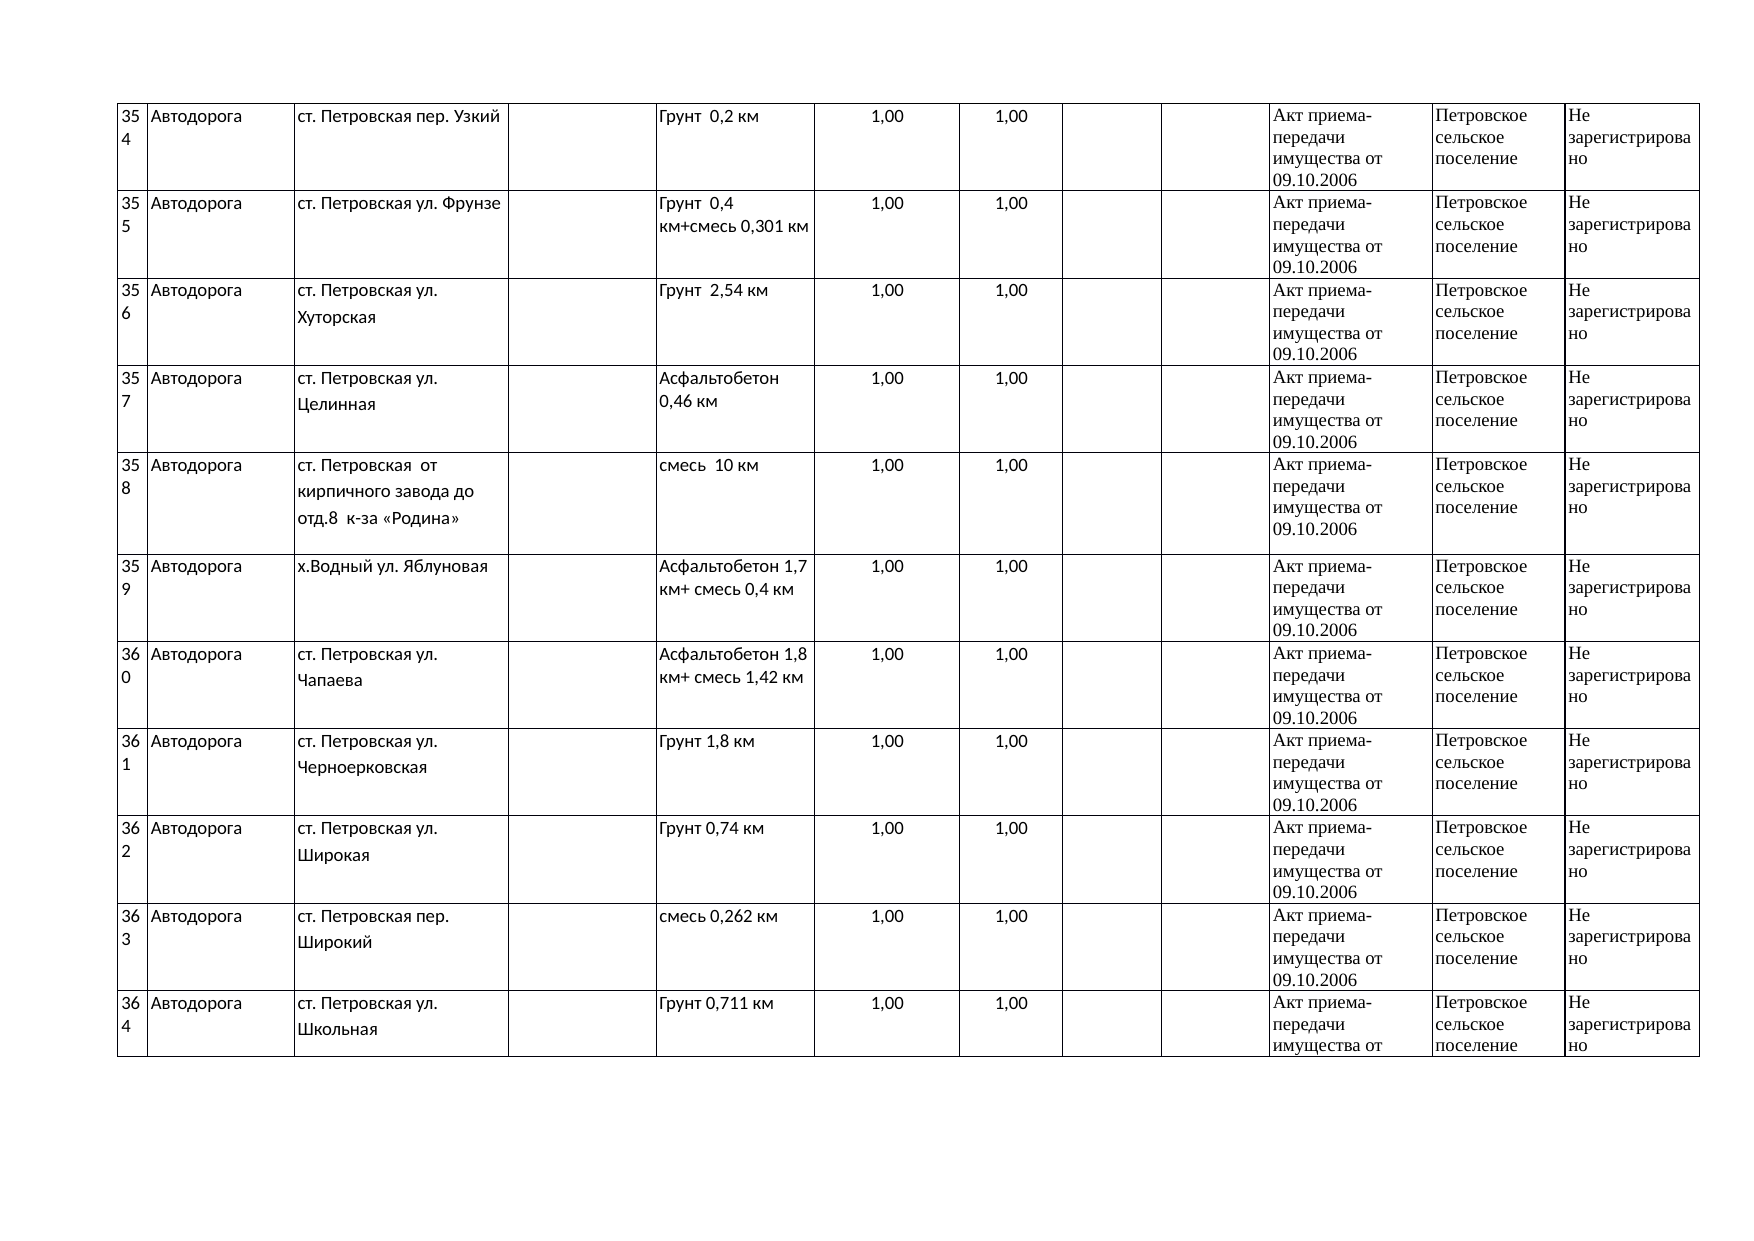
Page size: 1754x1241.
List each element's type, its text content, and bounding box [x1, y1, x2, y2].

table_cell Не зарегистрировано [1566, 904, 1699, 990]
table_cell Автодорога [148, 191, 294, 278]
table_cell 1,00 [815, 104, 959, 190]
table_cell [1162, 904, 1269, 990]
table_cell [1162, 453, 1269, 553]
table_cell смесь 0,262 км [657, 904, 814, 990]
table_cell [509, 991, 656, 1056]
table_cell Автодорога [148, 904, 294, 990]
table_cell [1162, 642, 1269, 728]
table_cell Акт приема-передачи имущества от 09.10.2006 [1270, 555, 1432, 641]
table_cell 360 [118, 642, 147, 728]
table_cell Петровское сельское поселение [1433, 729, 1564, 815]
table_cell ст. Петровская ул. Широкая [295, 816, 508, 903]
table_cell [1162, 991, 1269, 1056]
table_cell [1063, 191, 1161, 278]
table_cell Грунт 2,54 км [657, 279, 814, 365]
table_cell 355 [118, 191, 147, 278]
table_cell 362 [118, 816, 147, 903]
table_cell Автодорога [148, 453, 294, 553]
table_cell Автодорога [148, 555, 294, 641]
table_cell Петровское сельское поселение [1433, 991, 1564, 1056]
table_cell Петровское сельское поселение [1433, 191, 1564, 278]
table_cell Петровское сельское поселение [1433, 555, 1564, 641]
table_cell ст. Петровская ул. Целинная [295, 366, 508, 452]
table_cell Петровское сельское поселение [1433, 453, 1564, 553]
table_cell [509, 816, 656, 903]
table_cell [1162, 816, 1269, 903]
table_cell Акт приема-передачи имущества от 09.10.2006 [1270, 191, 1432, 278]
table_cell [1063, 366, 1161, 452]
table_cell Петровское сельское поселение [1433, 279, 1564, 365]
table_cell 1,00 [815, 279, 959, 365]
table_cell Автодорога [148, 816, 294, 903]
table_cell [1162, 366, 1269, 452]
table_cell 1,00 [960, 729, 1062, 815]
table_cell Акт приема-передачи имущества от 09.10.2006 [1270, 904, 1432, 990]
table_cell 1,00 [815, 816, 959, 903]
table_cell Не зарегистрировано [1566, 642, 1699, 728]
table_cell 359 [118, 555, 147, 641]
table_cell [1063, 816, 1161, 903]
table_cell Акт приема-передачи имущества от 09.10.2006 [1270, 642, 1432, 728]
table_cell [1063, 991, 1161, 1056]
table_cell Не зарегистрировано [1566, 991, 1699, 1056]
table_cell 1,00 [815, 729, 959, 815]
table_cell 358 [118, 453, 147, 553]
table_cell 1,00 [815, 642, 959, 728]
table_cell Не зарегистрировано [1566, 191, 1699, 278]
table_cell [509, 453, 656, 553]
table_cell Не зарегистрировано [1566, 816, 1699, 903]
table_cell 1,00 [960, 191, 1062, 278]
table_cell [1162, 555, 1269, 641]
table_cell ст. Петровская ул. Чапаева [295, 642, 508, 728]
table_cell [1162, 191, 1269, 278]
table_cell Автодорога [148, 104, 294, 190]
table_cell ст. Петровская ул. Школьная [295, 991, 508, 1056]
table_cell Грунт 0,711 км [657, 991, 814, 1056]
table_cell Грунт 0,4 км+смесь 0,301 км [657, 191, 814, 278]
table_cell Асфальтобетон 1,7 км+ смесь 0,4 км [657, 555, 814, 641]
table_cell [1063, 279, 1161, 365]
table_cell 1,00 [960, 816, 1062, 903]
table_cell 363 [118, 904, 147, 990]
table_cell Акт приема-передачи имущества от [1270, 991, 1432, 1056]
table_cell Не зарегистрировано [1566, 104, 1699, 190]
table_cell ст. Петровская ул. Черноерковская [295, 729, 508, 815]
table_cell Акт приема-передачи имущества от 09.10.2006 [1270, 816, 1432, 903]
table_cell [1063, 729, 1161, 815]
table_cell Акт приема-передачи имущества от 09.10.2006 [1270, 729, 1432, 815]
table_cell [1063, 104, 1161, 190]
table_cell 1,00 [815, 555, 959, 641]
table_cell [509, 555, 656, 641]
table_cell Грунт 0,2 км [657, 104, 814, 190]
table_cell [1063, 904, 1161, 990]
table_cell Петровское сельское поселение [1433, 366, 1564, 452]
table_cell Автодорога [148, 729, 294, 815]
table_cell [509, 904, 656, 990]
table_cell Грунт 1,8 км [657, 729, 814, 815]
table_cell ст. Петровская ул. Фрунзе [295, 191, 508, 278]
table_cell Автодорога [148, 279, 294, 365]
table_cell Петровское сельское поселение [1433, 642, 1564, 728]
table_cell Не зарегистрировано [1566, 729, 1699, 815]
table_cell 1,00 [815, 366, 959, 452]
table_cell [1063, 453, 1161, 553]
table_cell Не зарегистрировано [1566, 555, 1699, 641]
table_cell ст. Петровская пер. Широкий [295, 904, 508, 990]
table_cell Автодорога [148, 366, 294, 452]
table_cell [1162, 104, 1269, 190]
table_cell Не зарегистрировано [1566, 453, 1699, 553]
table_cell 1,00 [960, 453, 1062, 553]
table_cell [509, 104, 656, 190]
table_cell 1,00 [960, 366, 1062, 452]
table_cell 1,00 [815, 991, 959, 1056]
table_cell [1063, 555, 1161, 641]
table_cell 354 [118, 104, 147, 190]
table_cell [509, 642, 656, 728]
table_cell [509, 366, 656, 452]
table_cell Асфальтобетон 1,8 км+ смесь 1,42 км [657, 642, 814, 728]
table_cell 1,00 [960, 555, 1062, 641]
table_cell Акт приема-передачи имущества от 09.10.2006 [1270, 453, 1432, 553]
table_cell ст. Петровская ул. Хуторская [295, 279, 508, 365]
table_cell 364 [118, 991, 147, 1056]
table_cell ст. Петровская пер. Узкий [295, 104, 508, 190]
table_cell Не зарегистрировано [1566, 279, 1699, 365]
table_cell 1,00 [815, 453, 959, 553]
table_cell Акт приема-передачи имущества от 09.10.2006 [1270, 279, 1432, 365]
table_cell смесь 10 км [657, 453, 814, 553]
table_cell Акт приема-передачи имущества от 09.10.2006 [1270, 104, 1432, 190]
table_cell 1,00 [960, 904, 1062, 990]
table_cell [509, 191, 656, 278]
table_cell ст. Петровская от кирпичного завода до отд.8 к-за «Родина» [295, 453, 508, 553]
table_cell [1162, 729, 1269, 815]
table_cell 1,00 [960, 279, 1062, 365]
table_cell х.Водный ул. Яблуновая [295, 555, 508, 641]
table_cell 356 [118, 279, 147, 365]
table_cell 361 [118, 729, 147, 815]
table_cell 1,00 [960, 642, 1062, 728]
table_cell Автодорога [148, 642, 294, 728]
table_cell [509, 729, 656, 815]
table_cell [1063, 642, 1161, 728]
table_cell Асфальтобетон 0,46 км [657, 366, 814, 452]
table_cell 357 [118, 366, 147, 452]
table_cell Петровское сельское поселение [1433, 904, 1564, 990]
table_cell Петровское сельское поселение [1433, 816, 1564, 903]
table_cell [509, 279, 656, 365]
table_cell 1,00 [815, 904, 959, 990]
table_cell 1,00 [960, 104, 1062, 190]
table_cell Грунт 0,74 км [657, 816, 814, 903]
table_cell [1162, 279, 1269, 365]
table_cell 1,00 [815, 191, 959, 278]
table_cell Автодорога [148, 991, 294, 1056]
table_cell Не зарегистрировано [1566, 366, 1699, 452]
table_cell Петровское сельское поселение [1433, 104, 1564, 190]
table_cell Акт приема-передачи имущества от 09.10.2006 [1270, 366, 1432, 452]
table_cell 1,00 [960, 991, 1062, 1056]
